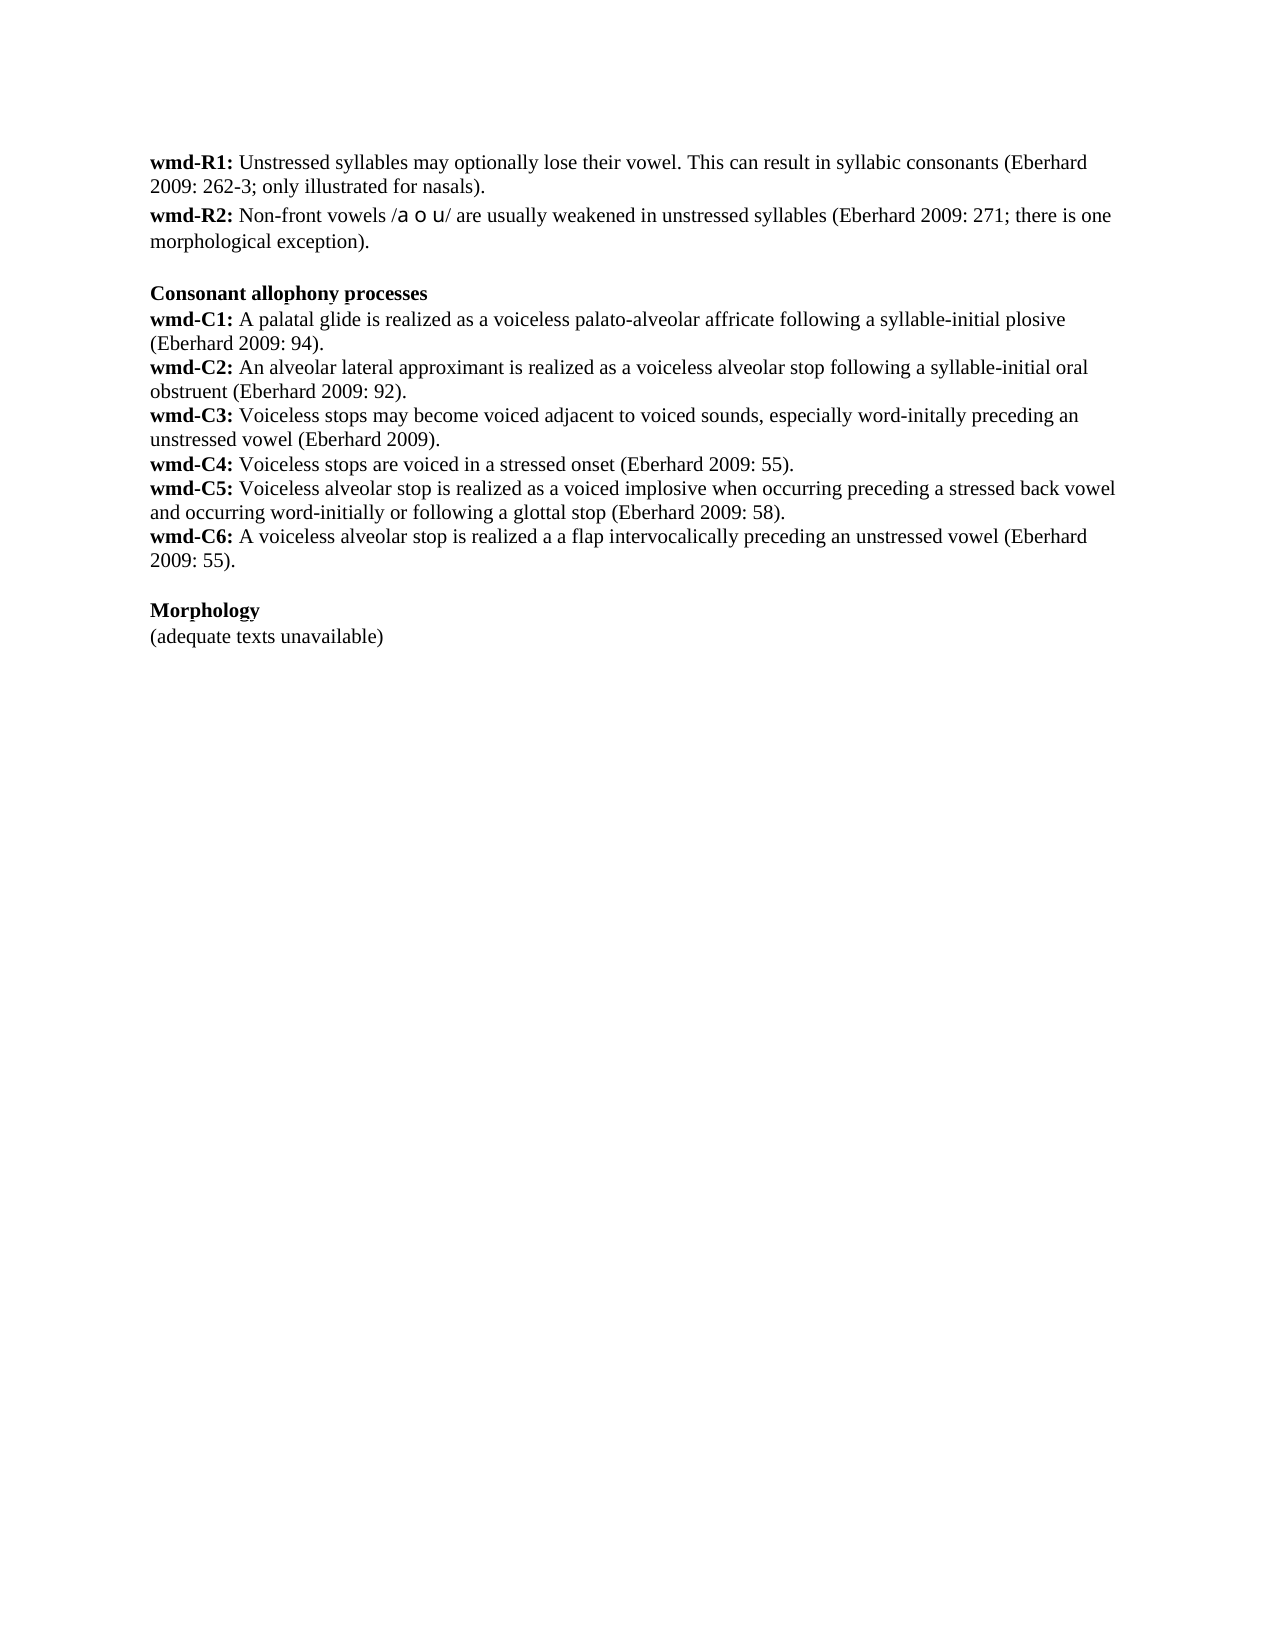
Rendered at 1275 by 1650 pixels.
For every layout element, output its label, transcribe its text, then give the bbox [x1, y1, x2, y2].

text wmd-C3: Voiceless stops may become voiced adjacent to voiced sounds, especially word-initally preceding an unstressed vowel (Eberhard 2009). [150, 403, 1125, 451]
text wmd-C6: A voiceless alveolar stop is realized a a flap intervocalically preceding an unstressed vowel (Eberhard 2009: 55). [150, 524, 1125, 572]
text wmd-R2: Non-front vowels /a o u/ are usually weakened in unstressed syllables (Eberhard 2009: 271; there is one morphological exception). [150, 200, 1125, 253]
text wmd-R1: Unstressed syllables may optionally lose their vowel. This can result in syllabic consonants (Eberhard 2009: 262-3; only illustrated for nasals). [150, 150, 1125, 198]
text wmd-C4: Voiceless stops are voiced in a stressed onset (Eberhard 2009: 55). [150, 451, 1125, 476]
text wmd-C2: An alveolar lateral approximant is realized as a voiceless alveolar stop following a syllable-initial oral obstruent (Eberhard 2009: 92). [150, 355, 1125, 403]
text wmd-C5: Voiceless alveolar stop is realized as a voiced implosive when occurring preceding a stressed back vowel and occurring word-initially or following a glottal stop (Eberhard 2009: 58). [150, 476, 1125, 524]
text Consonant allophony processes [150, 281, 1125, 305]
text Morphology [150, 598, 1125, 622]
text (adequate texts unavailable) [150, 624, 1125, 648]
text wmd-C1: A palatal glide is realized as a voiceless palato-alveolar affricate following a syllable-initial plosive (Eberhard 2009: 94). [150, 307, 1125, 355]
